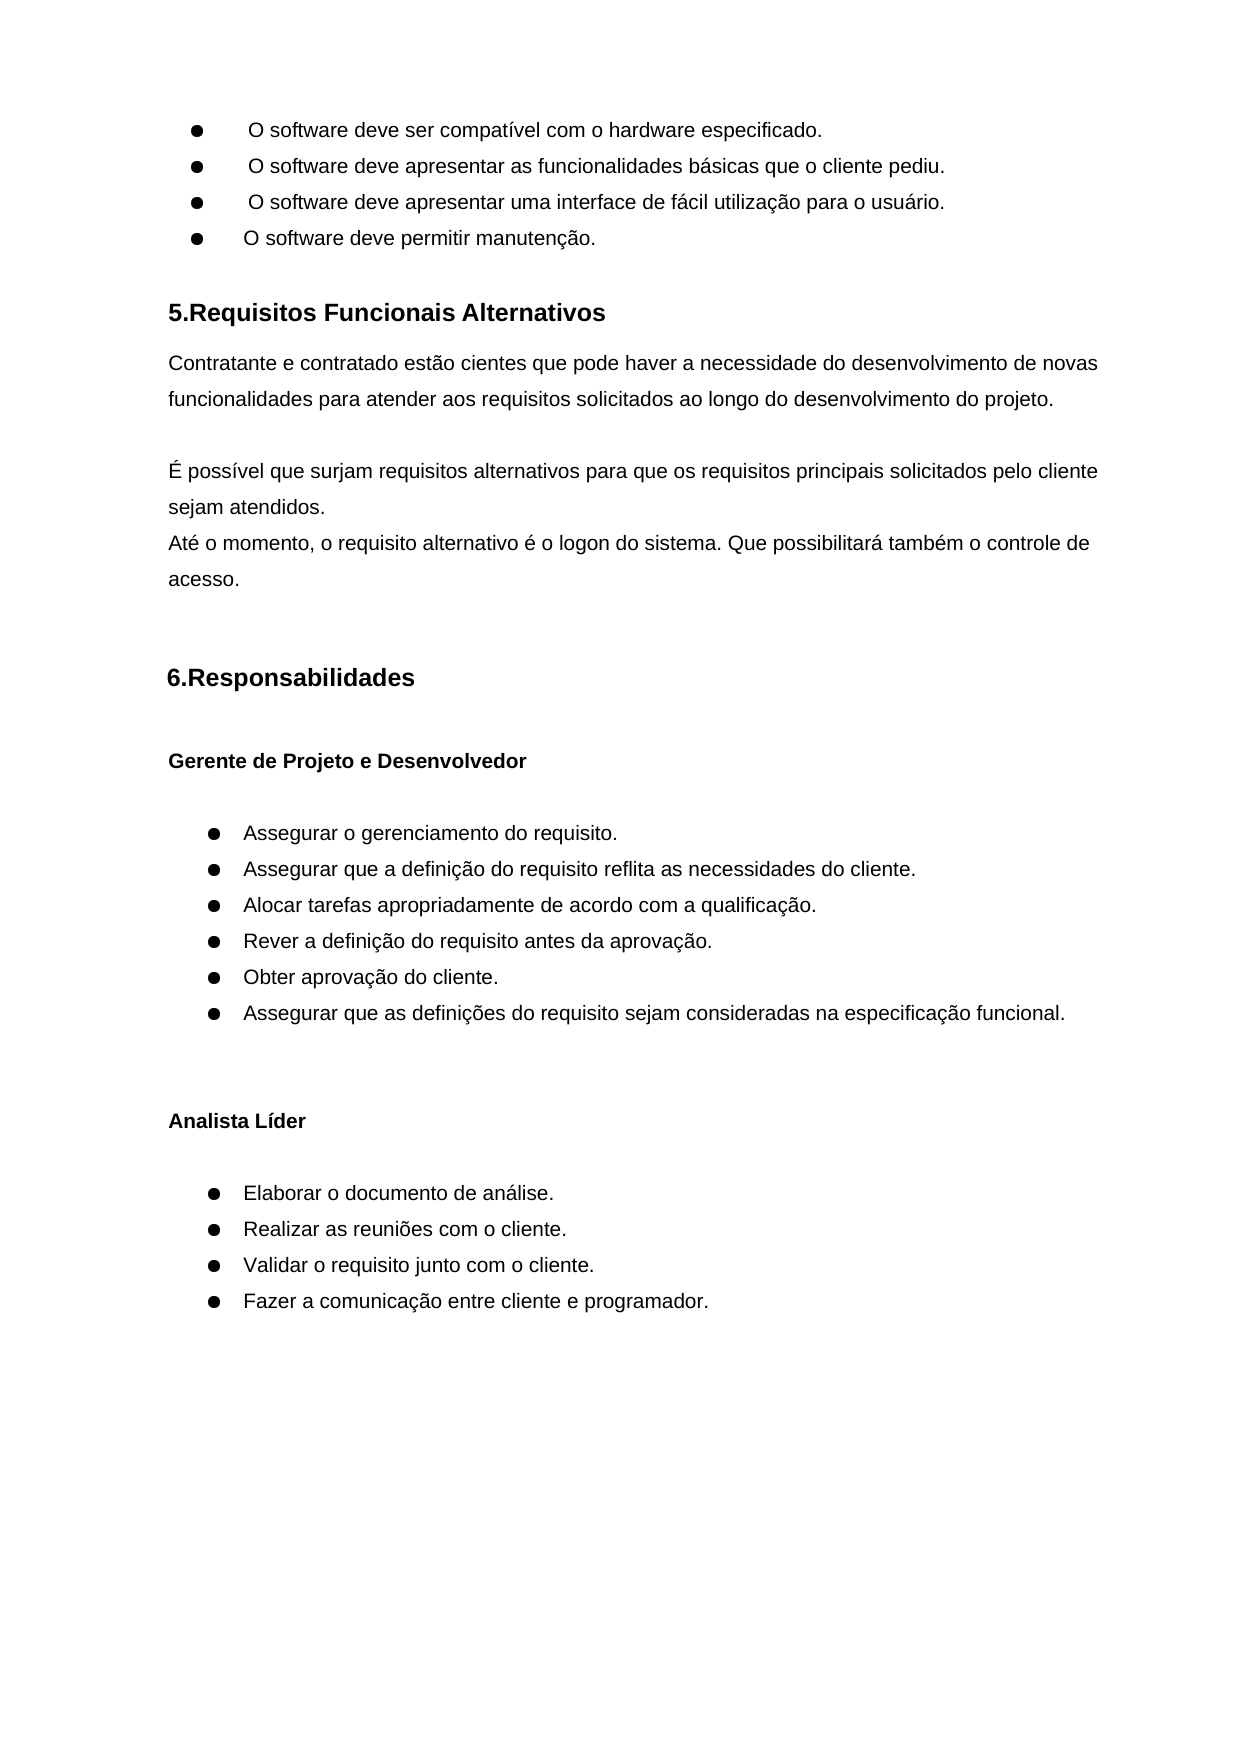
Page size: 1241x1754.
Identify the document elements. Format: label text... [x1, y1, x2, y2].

list Validar o requisito junto com o cliente. [206, 1253, 1100, 1277]
list Realizar as reuniões com o cliente. [206, 1217, 1100, 1241]
list Alocar tarefas apropriadamente de acordo com a qualificação. [206, 893, 1100, 917]
list O software deve ser compatível com o hardware especificado. [187, 118, 1100, 142]
list O software deve permitir manutenção. [187, 226, 1100, 250]
list Assegurar que as definições do requisito sejam consideradas na especificação funcional. [206, 1001, 1100, 1025]
list Rever a definição do requisito antes da aprovação. [206, 929, 1100, 953]
list Assegurar que a definição do requisito reflita as necessidades do cliente. [206, 857, 1100, 881]
subtitle 6.Responsabilidades [118, 663, 1100, 692]
list Elaborar o documento de análise. [206, 1181, 1100, 1205]
list Obter aprovação do cliente. [206, 965, 1100, 989]
list Assegurar o gerenciamento do requisito. [206, 821, 1100, 845]
text Contratante e contratado estão cientes que pode haver a necessidade do desenvolvimento de novas funcionalidades para atender aos requisitos solicitados ao longo do desenvolvimento do projeto. [168, 351, 1100, 411]
list Fazer a comunicação entre cliente e programador. [206, 1289, 1100, 1313]
text É possível que surjam requisitos alternativos para que os requisitos principais solicitados pelo cliente sejam atendidos. [168, 459, 1100, 519]
text Analista Líder [168, 1109, 1100, 1133]
list O software deve apresentar uma interface de fácil utilização para o usuário. [187, 190, 1100, 214]
text Gerente de Projeto e Desenvolvedor [168, 749, 1100, 773]
subtitle 5.Requisitos Funcionais Alternativos [118, 298, 1100, 327]
list O software deve apresentar as funcionalidades básicas que o cliente pediu. [187, 154, 1100, 178]
text Até o momento, o requisito alternativo é o logon do sistema. Que possibilitará também o controle de acesso. [168, 531, 1100, 591]
